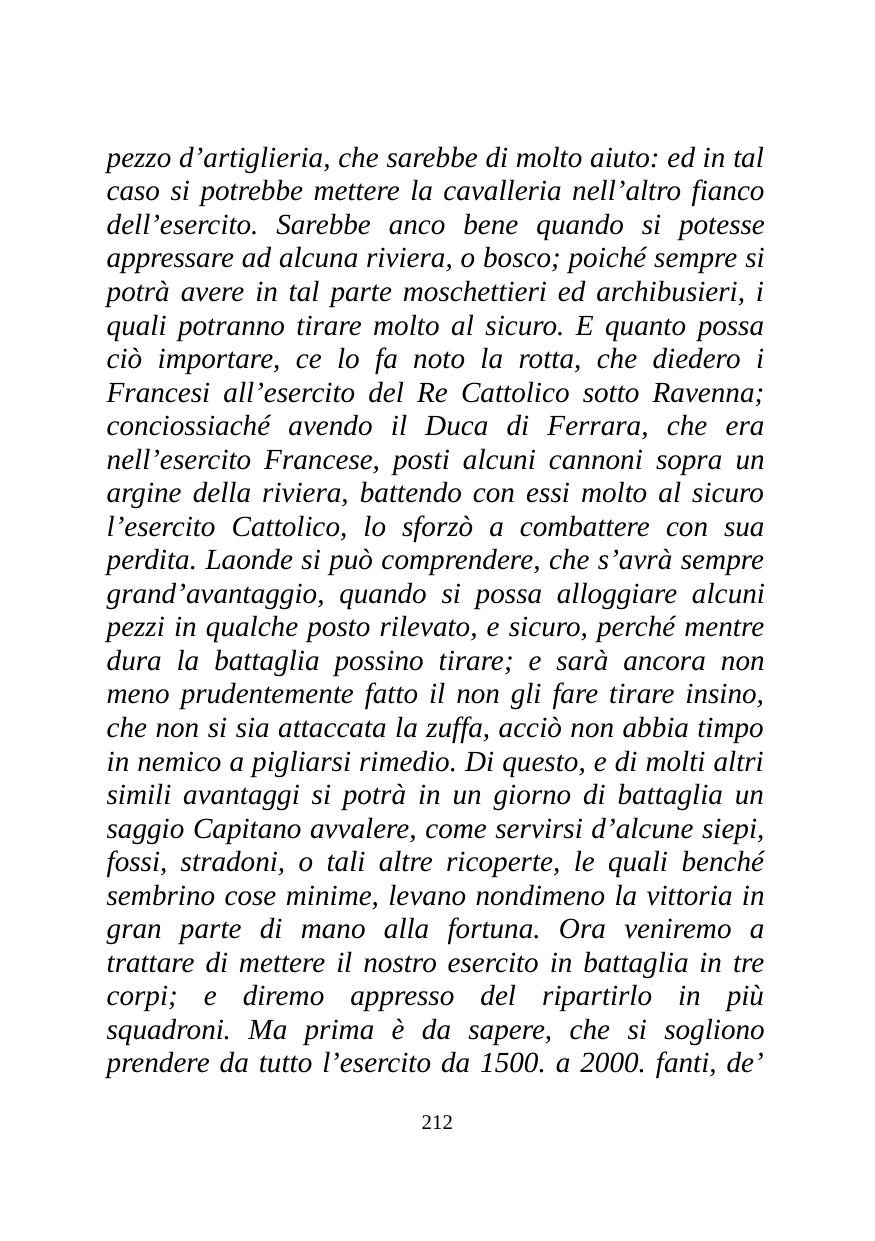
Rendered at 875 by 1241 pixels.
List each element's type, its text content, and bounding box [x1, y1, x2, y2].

text pezzo d’artiglieria, che sarebbe di molto aiuto: ed in tal caso si potrebbe mettere la cavalleria nell’altro fianco dell’esercito. Sarebbe anco bene quando si potesse appressare ad alcuna riviera, o bosco; poiché sempre si potrà avere in tal parte moschettieri ed archibusieri, i quali potranno tirare molto al sicuro. E quanto possa ciò importare, ce lo fa noto la rotta, che diedero i Francesi all’esercito del Re Cattolico sotto Ravenna; conciossiaché avendo il Duca di Ferrara, che era nell’esercito Francese, posti alcuni cannoni sopra un argine della riviera, battendo con essi molto al sicuro l’esercito Cattolico, lo sforzò a combattere con sua perdita. Laonde si può comprendere, che s’avrà sempre grand’avantaggio, quando si possa alloggiare alcuni pezzi in qualche posto rilevato, e sicuro, perché mentre dura la battaglia possino tirare; e sarà ancora non meno prudentemente fatto il non gli fare tirare insino, che non si sia attaccata la zuffa, acciò non abbia timpo in nemico a pigliarsi rimedio. Di questo, e di molti altri simili avantaggi si potrà in un giorno di battaglia un saggio Capitano avvalere, come servirsi d’alcune siepi, fossi, stradoni, o tali altre ricoperte, le quali benché sembrino cose minime, levano nondimeno la vittoria in gran parte di mano alla fortuna. Ora veniremo a trattare di mettere il nostro esercito in battaglia in tre corpi; e diremo appresso del ripartirlo in più squadroni. Ma prima è da sapere, che si sogliono prendere da tutto l’esercito da 1500. a 2000. fanti, de’ [106, 140, 768, 1079]
